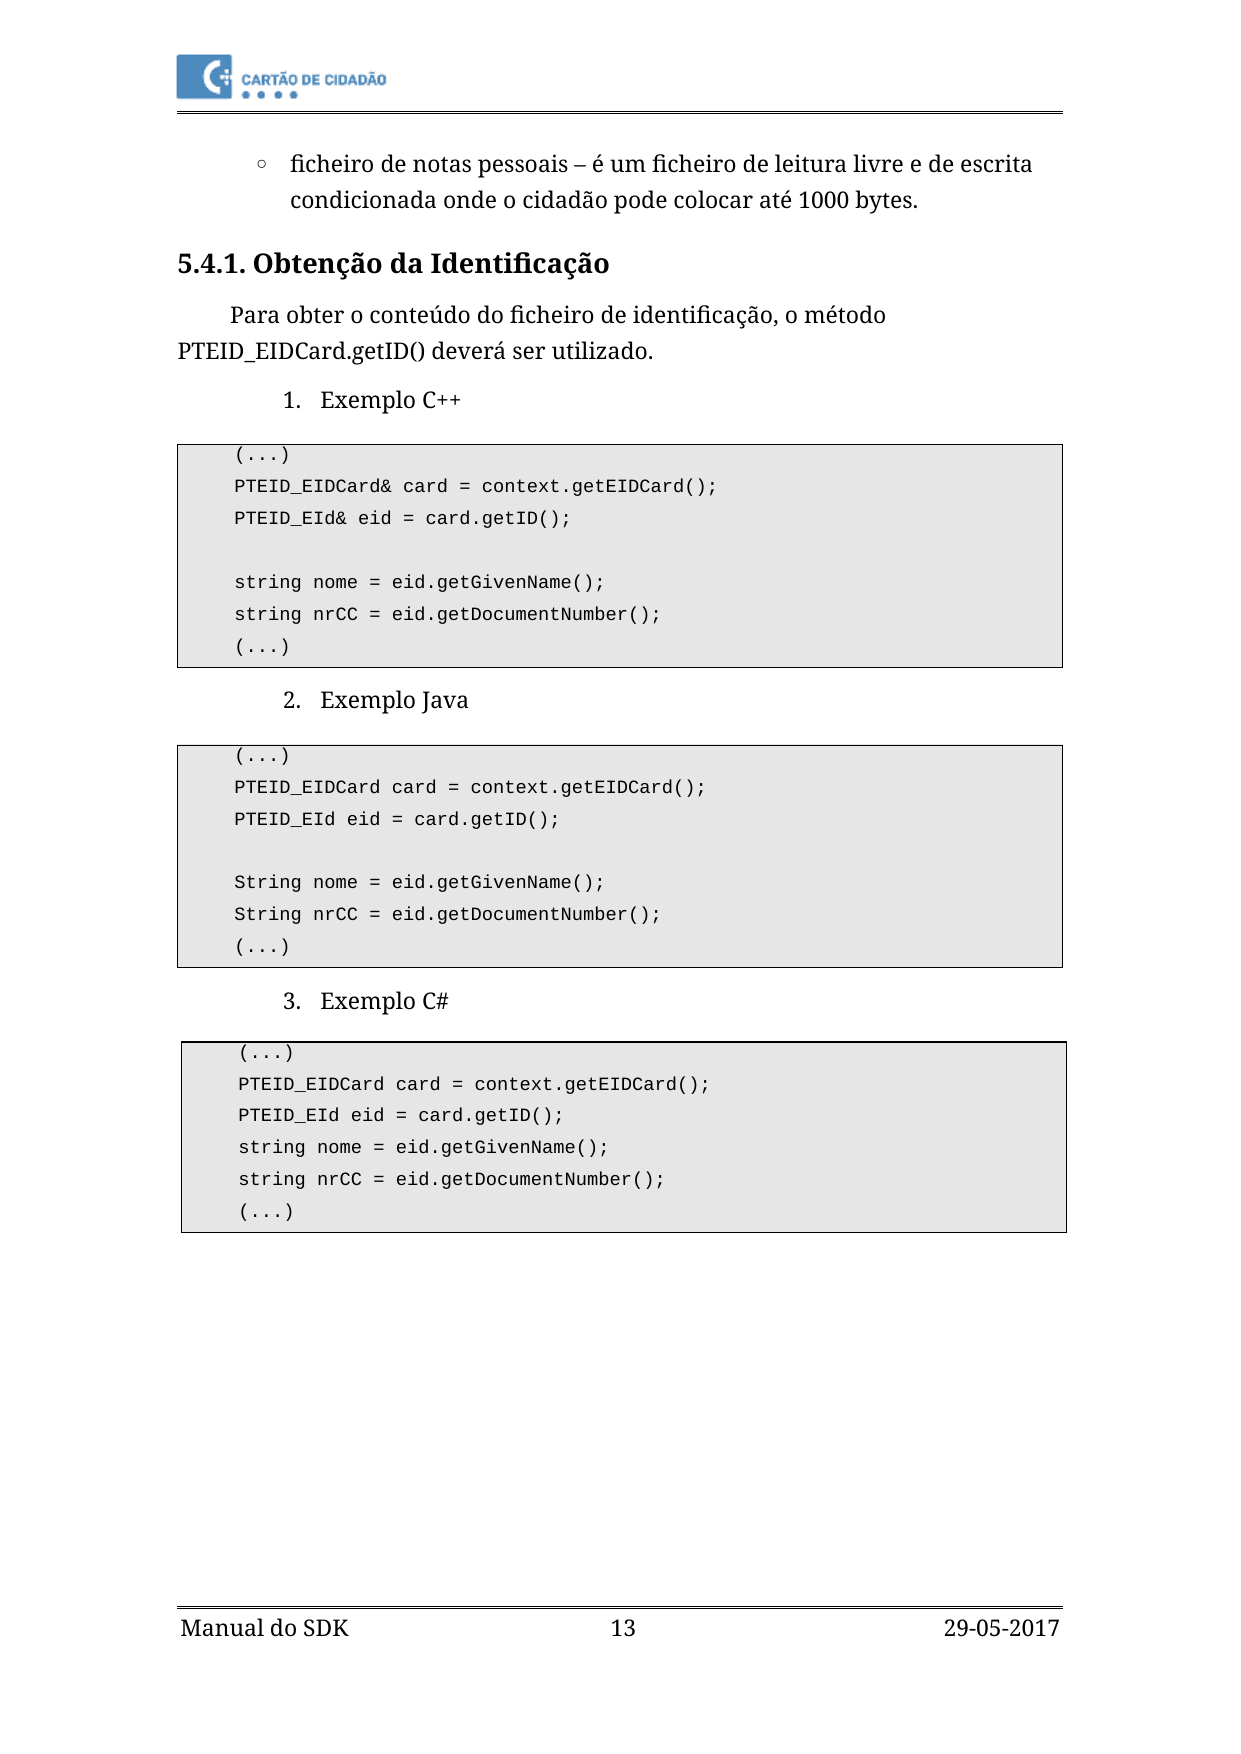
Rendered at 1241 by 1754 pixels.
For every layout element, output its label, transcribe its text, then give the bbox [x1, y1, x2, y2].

list String nome = eid.getGivenName(); [178, 873, 1062, 894]
text (...) [182, 1043, 1066, 1064]
list string nrCC = eid.getDocumentNumber(); [178, 604, 1062, 626]
picture [174, 49, 428, 106]
list PTEID_EId& eid = card.getID(); [178, 509, 1062, 530]
list string nome = eid.getGivenName(); [178, 573, 1062, 594]
list PTEID_EIDCard& card = context.getEIDCard(); [178, 477, 1062, 498]
list [283, 733, 1063, 744]
text PTEID_EId eid = card.getID(); [182, 1106, 1066, 1127]
list [283, 432, 1063, 444]
list (...) [178, 445, 1062, 466]
text (...) [182, 1202, 1066, 1223]
text string nrCC = eid.getDocumentNumber(); [182, 1170, 1066, 1191]
list (...) [178, 636, 1062, 658]
list ficheiro de notas pessoais – é um ficheiro de leitura livre e de escrita condicionada onde o cidadão pode colocar até 1000 bytes. [252, 148, 1063, 215]
list PTEID_EId eid = card.getID(); [178, 809, 1062, 831]
text string nome = eid.getGivenName(); [182, 1138, 1066, 1159]
list Exemplo C# [283, 968, 1063, 1016]
list PTEID_EIDCard card = context.getEIDCard(); [178, 777, 1062, 799]
text Para obter o conteúdo do ficheiro de identificação, o método PTEID_EIDCard.getID() deverá ser utilizado. [177, 299, 1063, 367]
list (...) [178, 937, 1062, 958]
list String nrCC = eid.getDocumentNumber(); [178, 905, 1062, 926]
list (...) [178, 746, 1062, 767]
subtitle Obtenção da Identificação [177, 244, 1063, 281]
list Exemplo C++ [283, 384, 1063, 415]
list Exemplo Java [283, 668, 1063, 715]
text PTEID_EIDCard card = context.getEIDCard(); [182, 1074, 1066, 1096]
